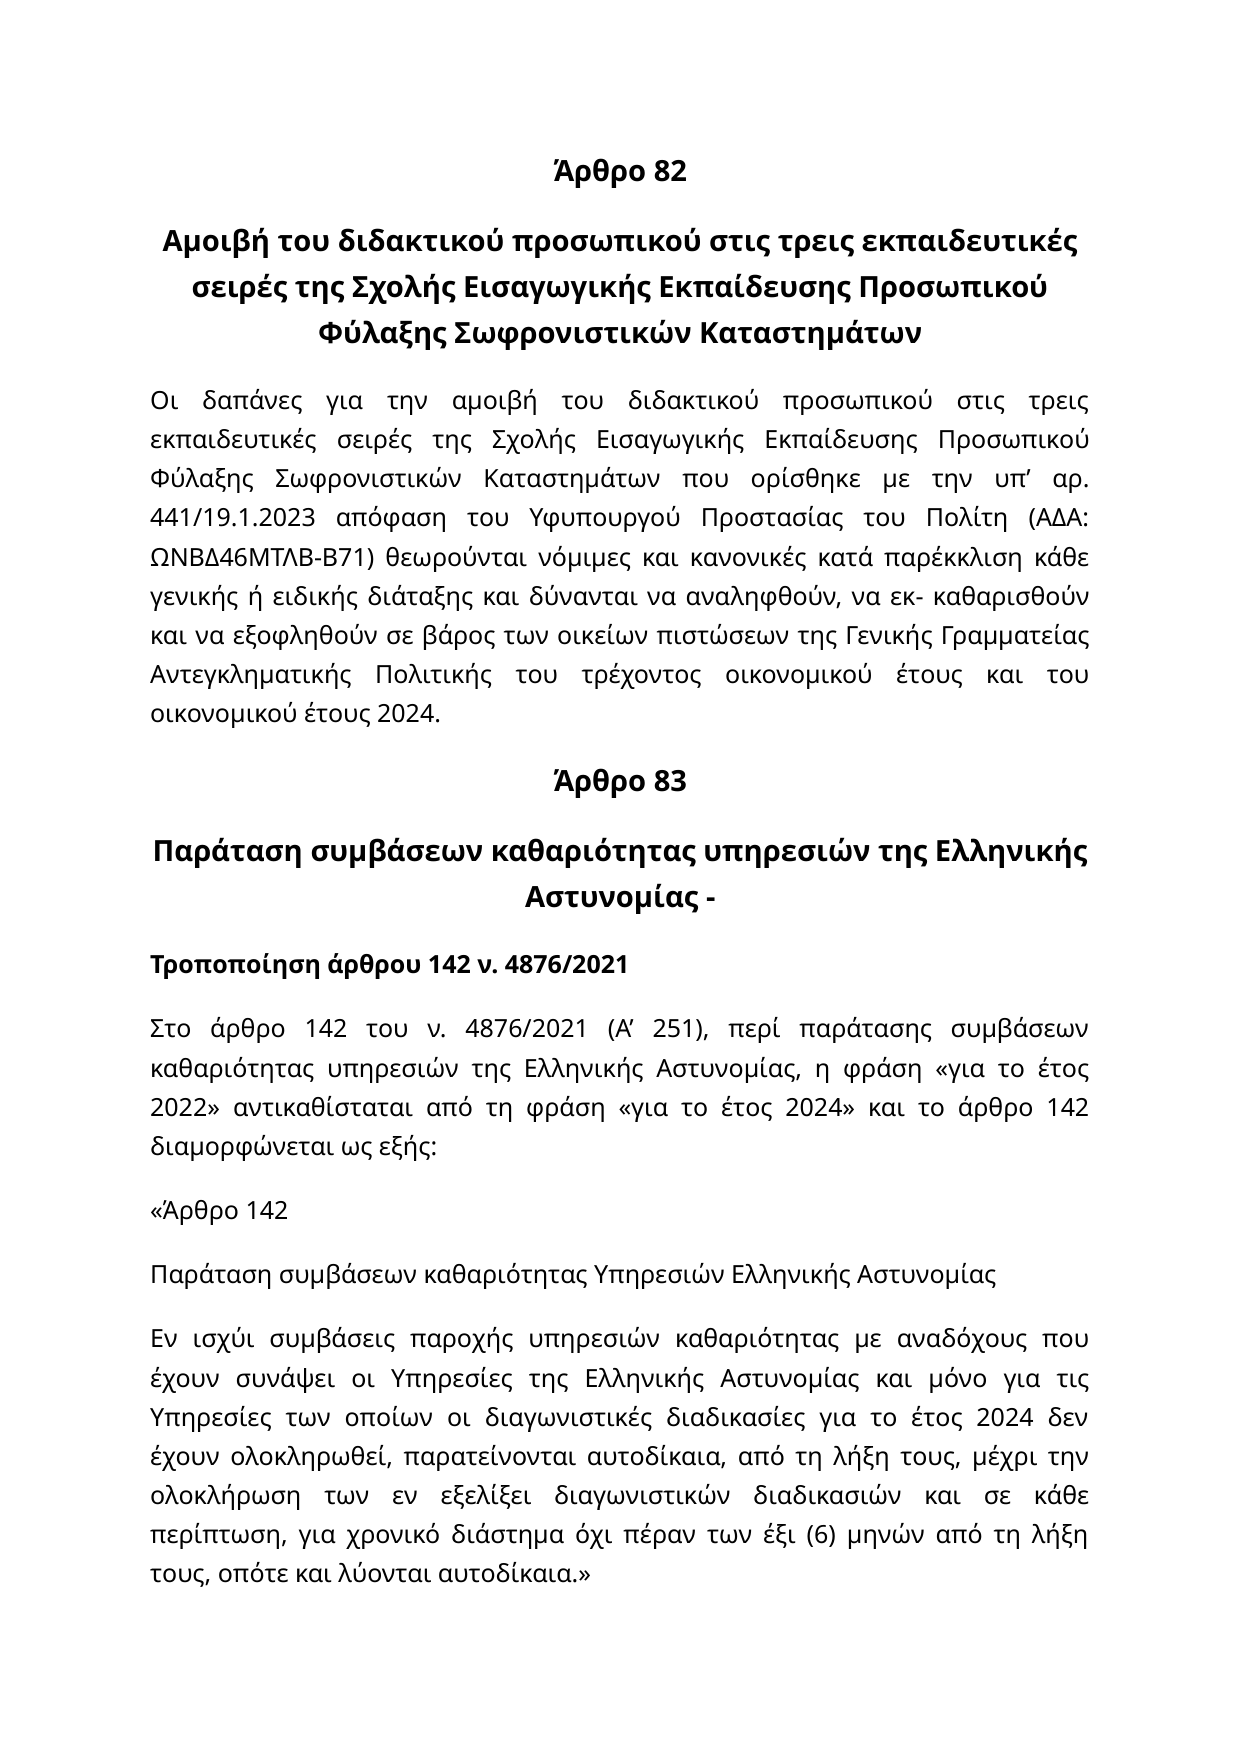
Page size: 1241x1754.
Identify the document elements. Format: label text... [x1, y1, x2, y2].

text Στο άρθρο 142 του ν. 4876/2021 (Α’ 251), περί παράτασης συμβάσεων καθαριότητας υπηρεσιών της Ελληνικής Αστυνομίας, η φράση «για το έτος 2022» αντικαθίσταται από τη φράση «για το έτος 2024» και το άρθρο 142 διαμορφώνεται ως εξής: [150, 1011, 1090, 1163]
subtitle Άρθρο 82 [150, 150, 1090, 190]
text Εν ισχύι συμβάσεις παροχής υπηρεσιών καθαριότητας με αναδόχους που έχουν συνάψει οι Υπηρεσίες της Ελληνικής Αστυνομίας και μόνο για τις Υπηρεσίες των οποίων οι διαγωνιστικές διαδικασίες για το έτος 2024 δεν έχουν ολοκληρωθεί, παρατείνονται αυτοδίκαια, από τη λήξη τους, μέχρι την ολοκλήρωση των εν εξελίξει διαγωνιστικών διαδικασιών και σε κάθε περίπτωση, για χρονικό διάστημα όχι πέραν των έξι (6) μηνών από τη λήξη τους, οπότε και λύονται αυτοδίκαια.» [150, 1321, 1090, 1590]
text Παράταση συμβάσεων καθαριότητας Υπηρεσιών Ελληνικής Αστυνομίας [150, 1257, 1090, 1291]
subtitle Άρθρο 83 [150, 760, 1090, 800]
text Οι δαπάνες για την αμοιβή του διδακτικού προσωπικού στις τρεις εκπαιδευτικές σειρές της Σχολής Εισαγωγικής Εκπαίδευσης Προσωπικού Φύλαξης Σωφρονιστικών Καταστημάτων που ορίσθηκε με την υπ’ αρ. 441/19.1.2023 απόφαση του Υφυπουργού Προστασίας του Πολίτη (ΑΔΑ: ΩΝΒΔ46ΜΤΛΒ-Β71) θεωρούνται νόμιμες και κανονικές κατά παρέκκλιση κάθε γενικής ή ειδικής διάταξης και δύνανται να αναληφθούν, να εκ- καθαρισθούν και να εξοφληθούν σε βάρος των οικείων πιστώσεων της Γενικής Γραμματείας Αντεγκληματικής Πολιτικής του τρέχοντος οικονομικού έτους και του οικονομικού έτους 2024. [150, 382, 1090, 730]
subtitle Παράταση συμβάσεων καθαριότητας υπηρεσιών της Ελληνικής Αστυνομίας - [150, 831, 1090, 916]
text Τροποποίηση άρθρου 142 ν. 4876/2021 [150, 947, 1090, 981]
subtitle Αμοιβή του διδακτικού προσωπικού στις τρεις εκπαιδευτικές σειρές της Σχολής Εισαγωγικής Εκπαίδευσης Προσωπικού Φύλαξης Σωφρονιστικών Καταστημάτων [150, 221, 1090, 352]
text «Άρθρο 142 [150, 1193, 1090, 1227]
